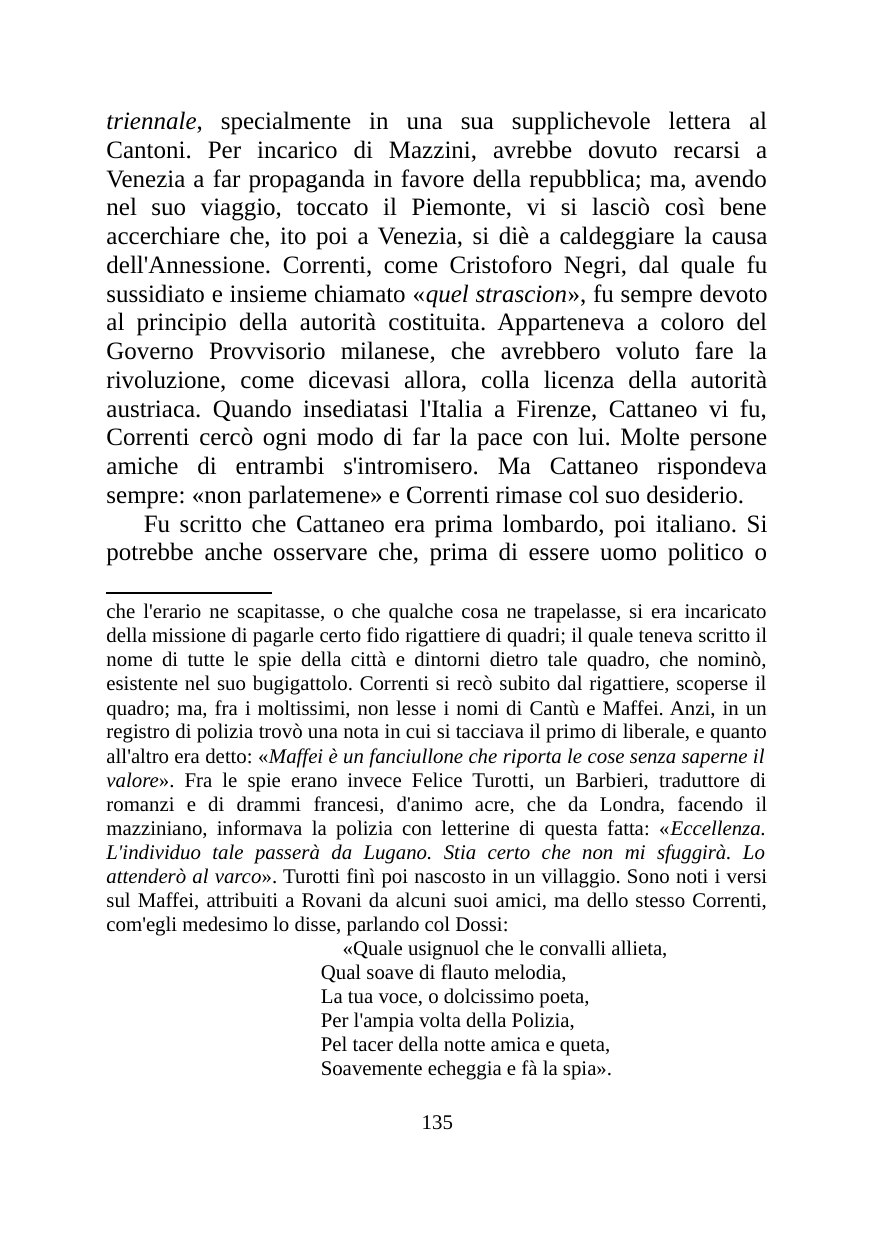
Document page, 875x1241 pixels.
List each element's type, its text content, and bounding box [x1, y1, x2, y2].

text Soavemente echeggia e fà la spia». [283, 1056, 768, 1080]
text triennale, specialmente in una sua supplichevole lettera al Cantoni. Per incarico di Mazzini, avrebbe dovuto recarsi a Venezia a far propaganda in favore della repubblica; ma, avendo nel suo viaggio, toccato il Piemonte, vi si lasciò così bene accerchiare che, ito poi a Venezia, si diè a caldeggiare la causa dell'Annessione. Correnti, come Cristoforo Negri, dal quale fu sussidiato e insieme chiamato «quel strascion», fu sempre devoto al principio della autorità costituita. Apparteneva a coloro del Governo Provvisorio milanese, che avrebbero voluto fare la rivoluzione, come dicevasi allora, colla licenza della autorità austriaca. Quando insediatasi l'Italia a Firenze, Cattaneo vi fu, Correnti cercò ogni modo di far la pace con lui. Molte persone amiche di entrambi s'intromisero. Ma Cattaneo rispondeva sempre: «non parlatemene» e Correnti rimase col suo desiderio. [106, 106, 768, 509]
text Qual soave di flauto melodia, [283, 960, 768, 984]
text che l'erario ne scapitasse, o che qualche cosa ne trapelasse, si era incaricato della missione di pagarle certo fido rigattiere di quadri; il quale teneva scritto il nome di tutte le spie della città e dintorni dietro tale quadro, che nominò, esistente nel suo bugigattolo. Correnti si recò subito dal rigattiere, scoperse il quadro; ma, fra i moltissimi, non lesse i nomi di Cantù e Maffei. Anzi, in un registro di polizia trovò una nota in cui si tacciava il primo di liberale, e quanto all'altro era detto: «Maffei è un fanciullone che riporta le cose senza saperne il valore». Fra le spie erano invece Felice Turotti, un Barbieri, traduttore di romanzi e di drammi francesi, d'animo acre, che da Londra, facendo il mazziniano, informava la polizia con letterine di questa fatta: «Eccellenza. L'individuo tale passerà da Lugano. Stia certo che non mi sfuggirà. Lo attenderò al varco». Turotti finì poi nascosto in un villaggio. Sono noti i versi sul Maffei, attribuiti a Rovani da alcuni suoi amici, ma dello stesso Correnti, com'egli medesimo lo disse, parlando col Dossi: [106, 599, 768, 936]
text Fu scritto che Cattaneo era prima lombardo, poi italiano. Si potrebbe anche osservare che, prima di essere uomo politico o [106, 509, 768, 566]
text «Quale usignuol che le convalli allieta, [283, 936, 768, 960]
text Per l'ampia volta della Polizia, [283, 1008, 768, 1032]
text La tua voce, o dolcissimo poeta, [283, 984, 768, 1008]
text Pel tacer della notte amica e queta, [283, 1032, 768, 1056]
